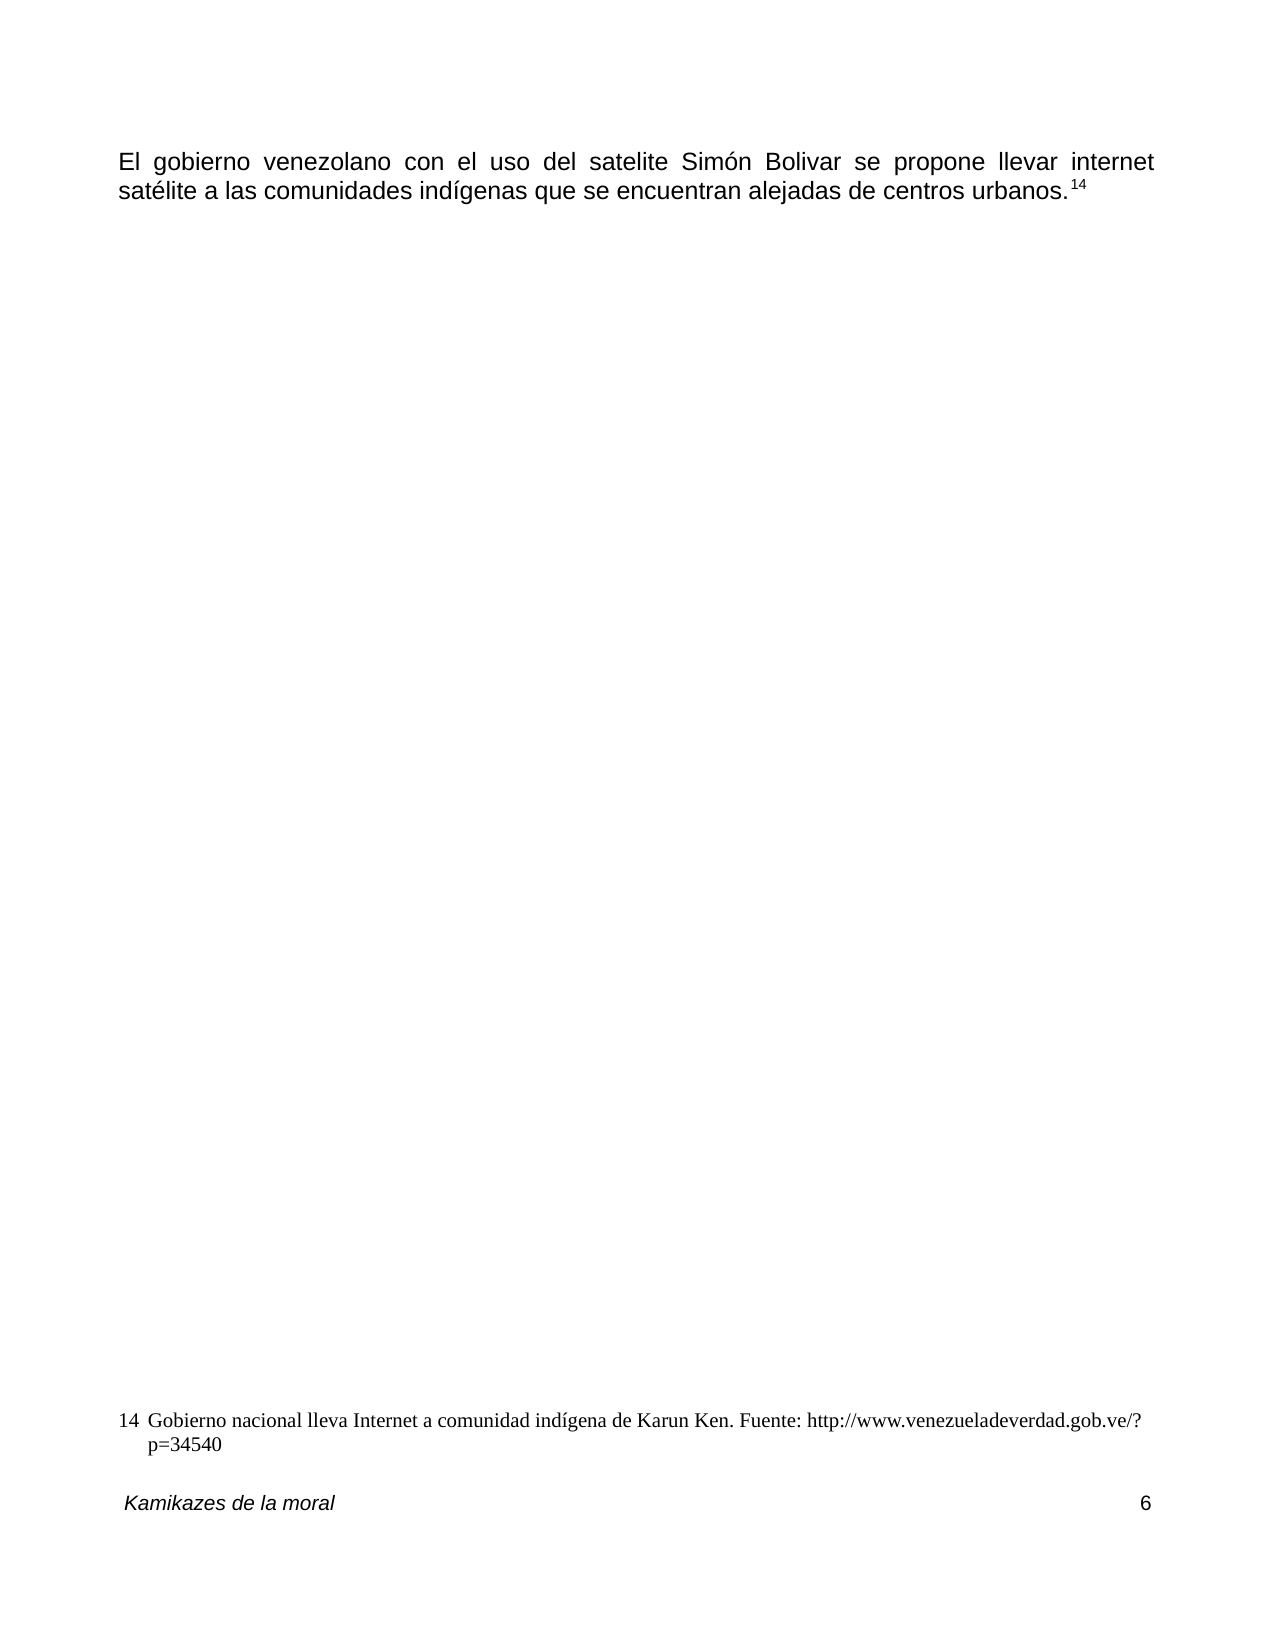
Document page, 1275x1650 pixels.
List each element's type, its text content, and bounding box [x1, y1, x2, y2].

text El gobierno venezolano con el uso del satelite Simón Bolivar se propone llevar internet satélite a las comunidades indígenas que se encuentran alejadas de centros urbanos. [118, 147, 1157, 204]
text Gobierno nacional lleva Internet a comunidad indígena de Karun Ken. Fuente: http://www.venezueladeverdad.gob.ve/?p=34540 [118, 1408, 1157, 1456]
